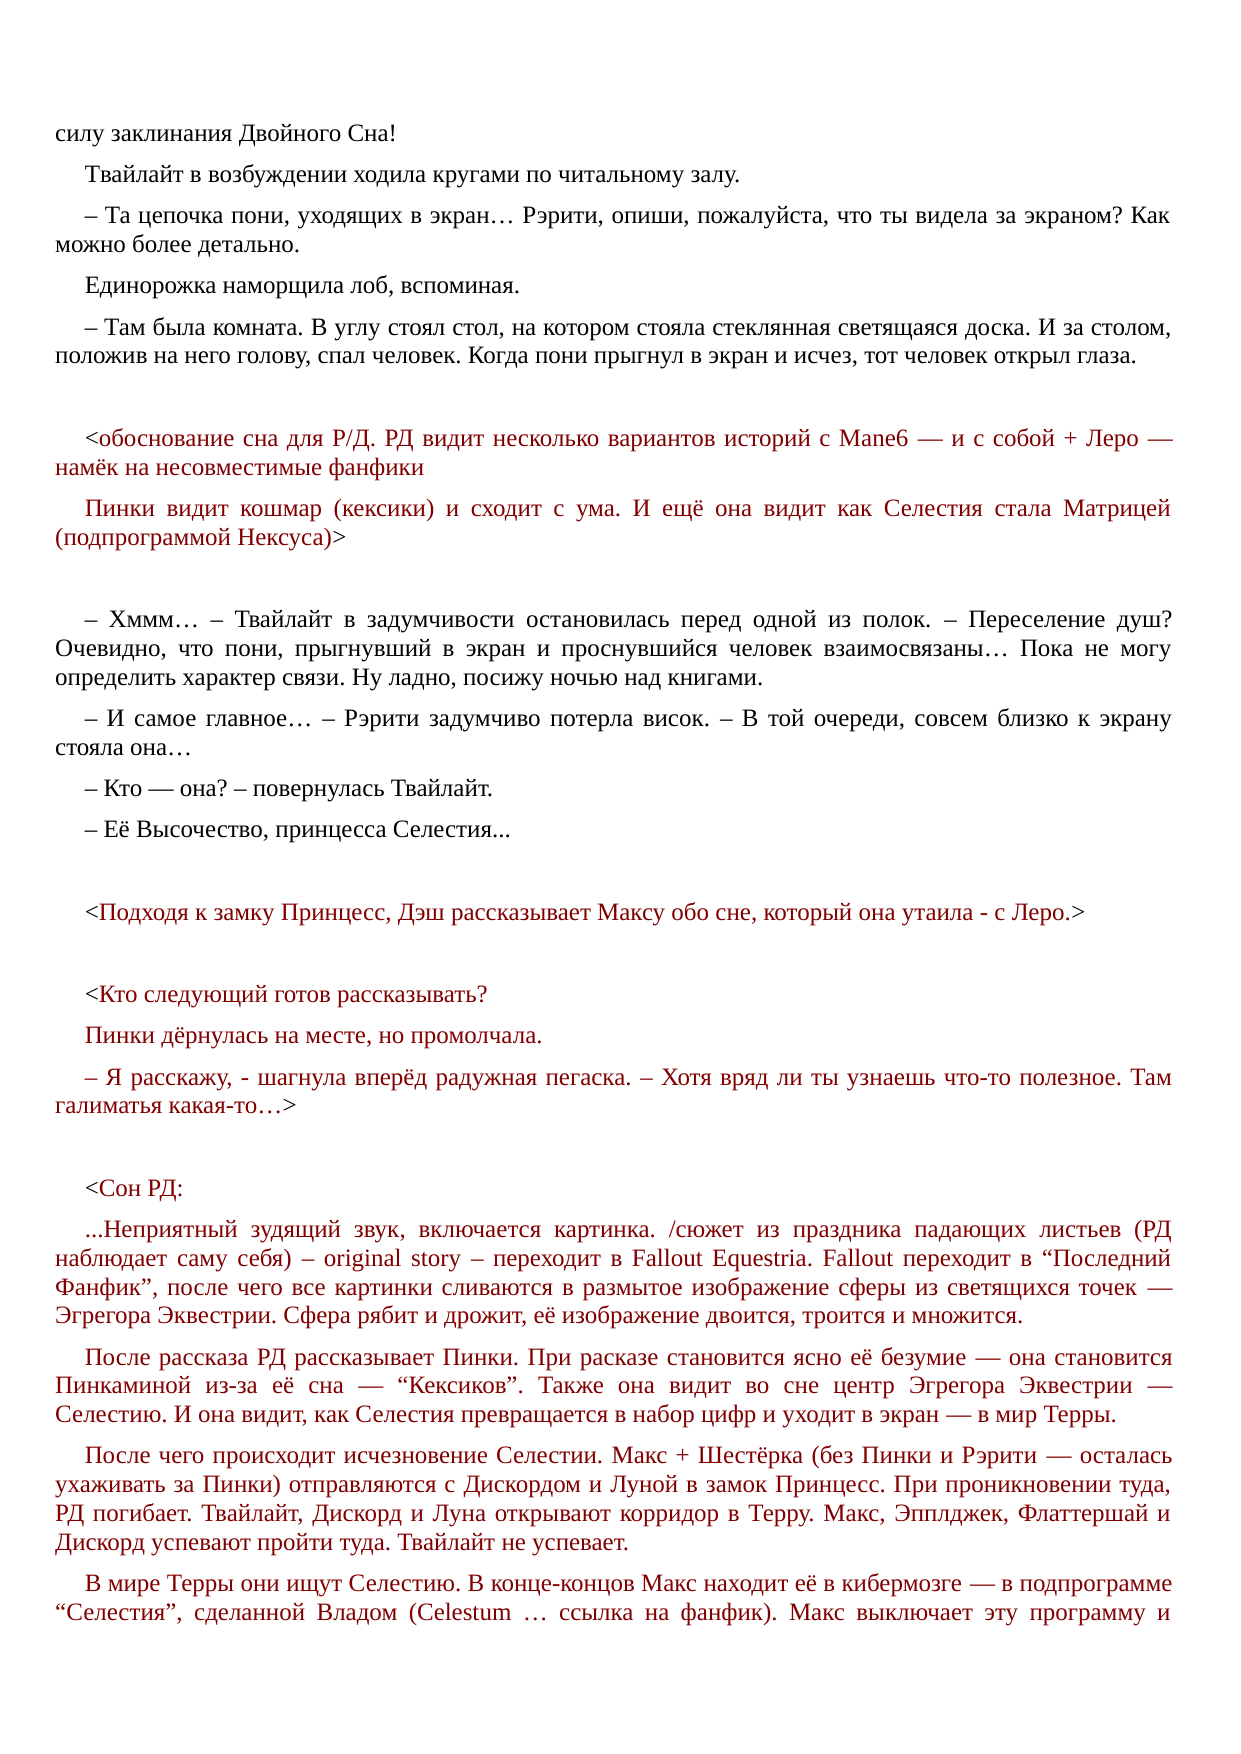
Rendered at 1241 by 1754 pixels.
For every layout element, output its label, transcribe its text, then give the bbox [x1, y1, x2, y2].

text После чего происходит исчезновение Селестии. Макс + Шестёрка (без Пинки и Рэрити — осталась ухаживать за Пинки) отправляются с Дискордом и Луной в замок Принцесс. При проникновении туда, РД погибает. Твайлайт, Дискорд и Луна открывают корридор в Терру. Макс, Эпплджек, Флаттершай и Дискорд успевают пройти туда. Твайлайт не успевает. [55, 1441, 1172, 1556]
text Твайлайт в возбуждении ходила кругами по читальному залу. [55, 159, 1172, 188]
text ...Неприятный зудящий звук, включается картинка. /сюжет из праздника падающих листьев (РД наблюдает саму себя) – original story – переходит в Fallout Equestria. Fallout переходит в “Последний Фанфик”, после чего все картинки сливаются в размытое изображение сферы из светящихся точек — Эгрегора Эквестрии. Сфера рябит и дрожит, её изображение двоится, троится и множится. [55, 1214, 1172, 1329]
text В мире Терры они ищут Селестию. В конце-концов Макс находит её в кибермозге — в подпрограмме “Селестия”, сделанной Владом (Celestum … ссылка на фанфик). Макс выключает эту программу и [55, 1568, 1172, 1626]
text – И самое главное… – Рэрити задумчиво потерла висок. – В той очереди, совсем близко к экрану стояла она… [55, 703, 1172, 761]
text – Та цепочка пони, уходящих в экран… Рэрити, опиши, пожалуйста, что ты видела за экраном? Как можно более детально. [55, 201, 1172, 258]
text Пинки видит кошмар (кексики) и сходит с ума. И ещё она видит как Селестия стала Матрицей (подпрограммой Нексуса)> [55, 493, 1172, 551]
text <Сон РД: [55, 1173, 1172, 1202]
text – Хммм… – Твайлайт в задумчивости остановилась перед одной из полок. – Переселение душ? Очевидно, что пони, прыгнувший в экран и проснувшийся человек взаимосвязаны… Пока не могу определить характер связи. Ну ладно, посижу ночью над книгами. [55, 604, 1172, 691]
text – Я расскажу, - шагнула вперёд радужная пегаска. – Хотя вряд ли ты узнаешь что-то полезное. Там галиматья какая-то…> [55, 1062, 1172, 1119]
text <Подходя к замку Принцесс, Дэш рассказывает Максу обо сне, который она утаила - с Леро.> [55, 897, 1172, 926]
text Пинки дёрнулась на месте, но промолчала. [55, 1021, 1172, 1049]
text <обоснование сна для Р/Д. РД видит несколько вариантов историй с Mane6 — и с собой + Леро — намёк на несовместимые фанфики [55, 423, 1172, 481]
text – Там была комната. В углу стоял стол, на котором стояла стеклянная светящаяся доска. И за столом, положив на него голову, спал человек. Когда пони прыгнул в экран и исчез, тот человек открыл глаза. [55, 312, 1172, 369]
text – Её Высочество, принцесса Селестия... [55, 814, 1172, 843]
text <Кто следующий готов рассказывать? [55, 979, 1172, 1008]
text После рассказа РД рассказывает Пинки. При расказе становится ясно её безумие — она становится Пинкаминой из-за её сна — “Кексиков”. Также она видит во сне центр Эгрегора Эквестрии — Селестию. И она видит, как Селестия превращается в набор цифр и уходит в экран — в мир Терры. [55, 1342, 1172, 1428]
text Единорожка наморщила лоб, вспоминая. [55, 271, 1172, 299]
text силу заклинания Двойного Сна! [55, 118, 1172, 147]
text – Кто — она? – повернулась Твайлайт. [55, 773, 1172, 802]
